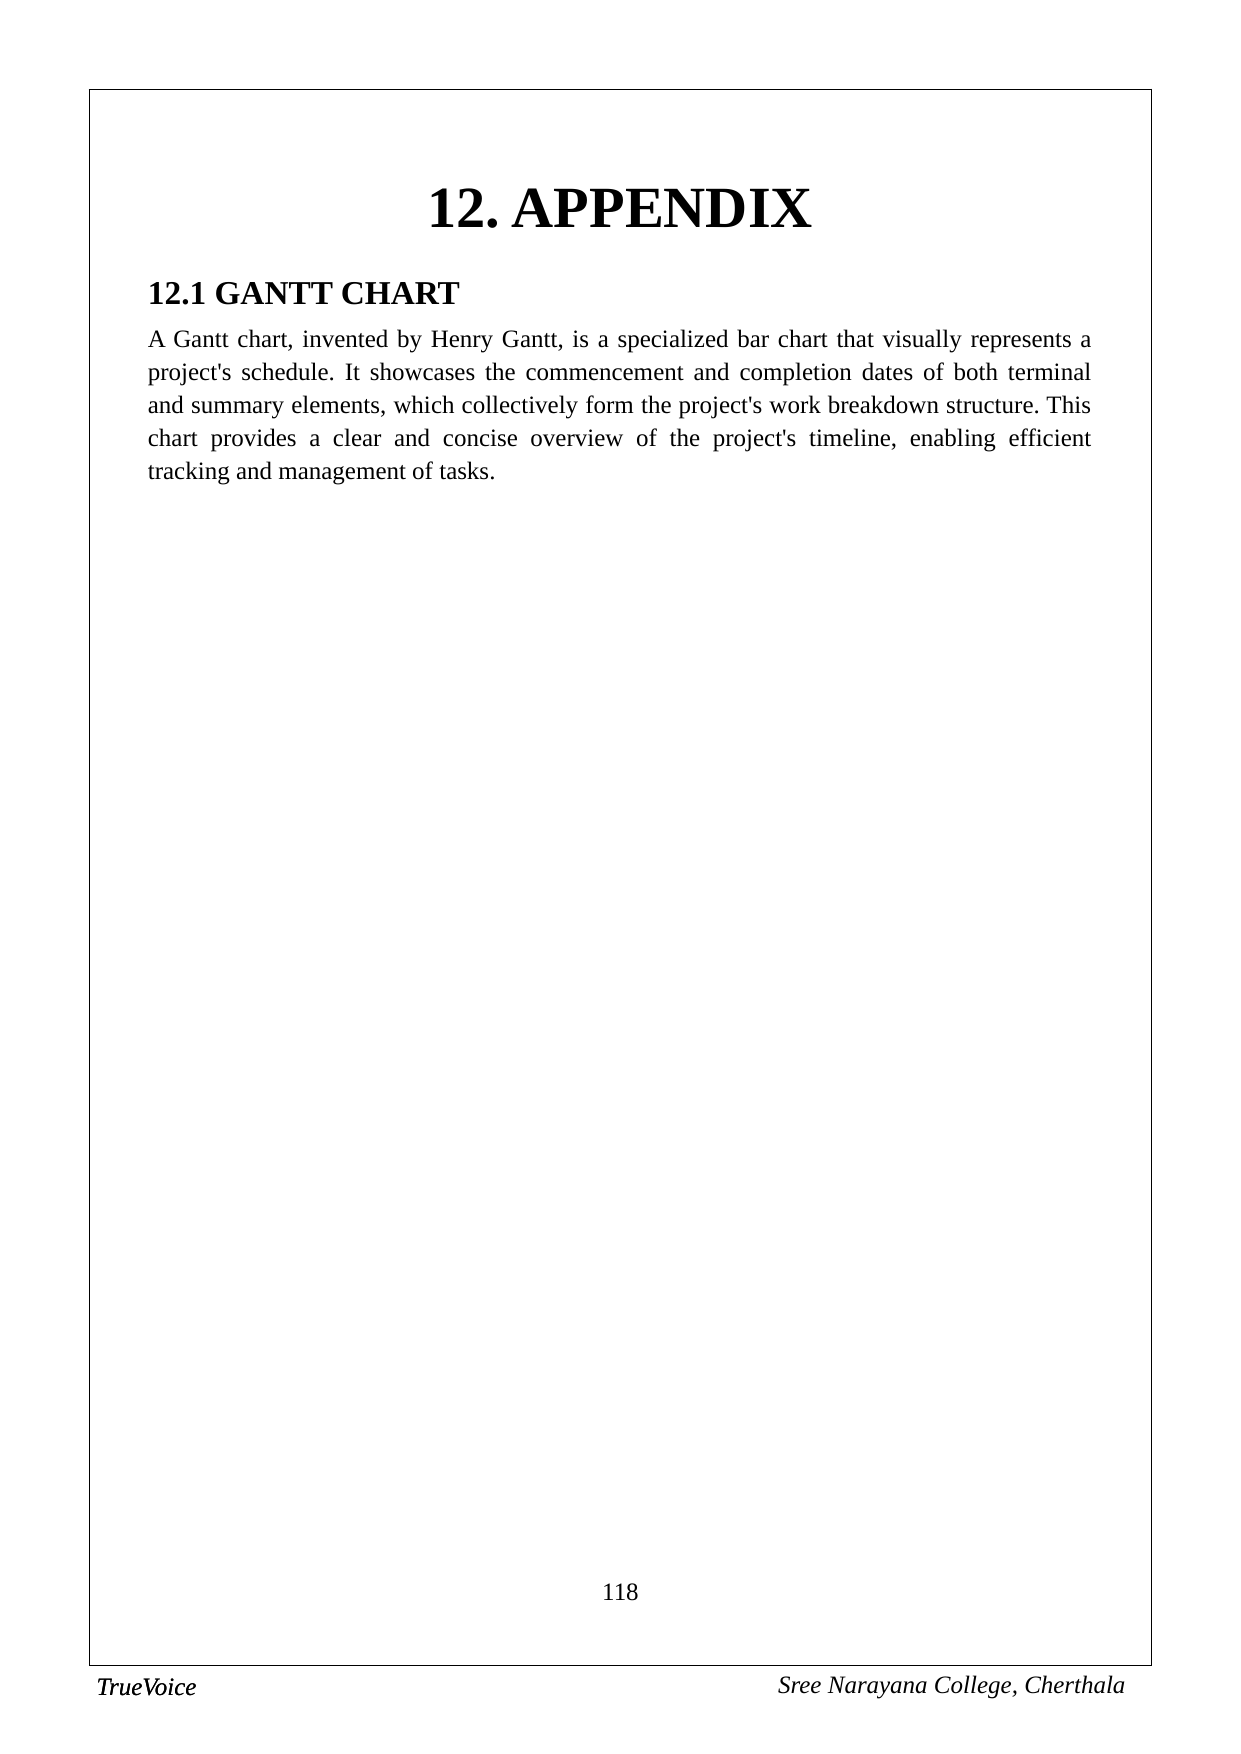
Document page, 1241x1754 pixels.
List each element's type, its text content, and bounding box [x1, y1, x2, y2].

title 12. APPENDIX [148, 173, 1092, 240]
text A Gantt chart, invented by Henry Gantt, is a specialized bar chart that visually represents a project's schedule. It showcases the commencement and completion dates of both terminal and summary elements, which collectively form the project's work breakdown structure. This chart provides a clear and concise overview of the project's timeline, enabling efficient tracking and management of tasks. [148, 324, 1092, 485]
subtitle 12.1 GANTT CHART [148, 273, 1092, 311]
